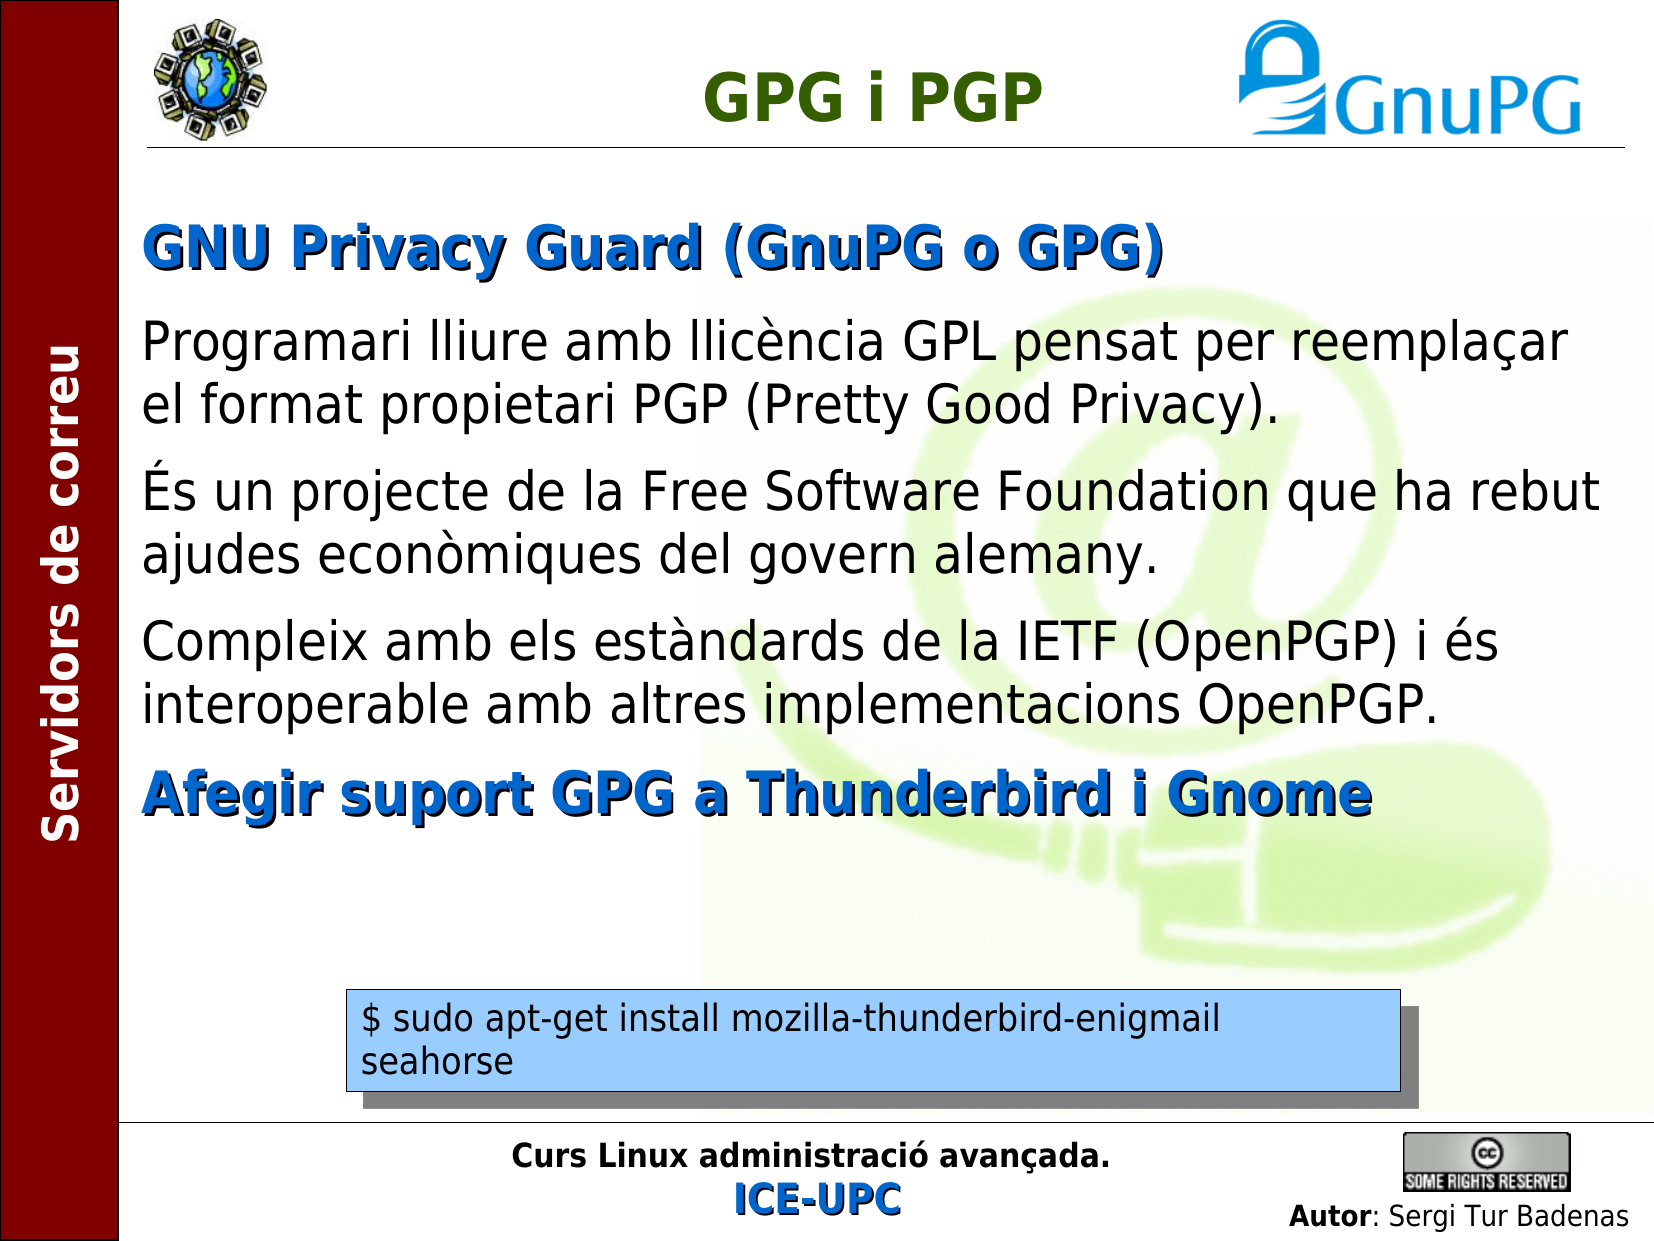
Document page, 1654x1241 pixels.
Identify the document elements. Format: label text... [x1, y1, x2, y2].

picture [154, 19, 268, 49]
picture [1403, 1132, 1571, 1192]
text_box $ sudo apt-get install mozilla-thunderbird-enigmail seahorse [346, 989, 1401, 1092]
title GPG i PGP [129, 49, 1619, 148]
list GNU Privacy Guard (GnuPG o GPG) Programari lliure amb llicència GPL pensat per reemplaçar el format propietari PGP (Pretty Good Privacy). És un projecte de la Free Software Foundation que ha rebut ajudes econòmiques del govern alemany. Compleix amb els estàndards de la IETF (OpenPGP) i és interoperable amb altres implementacions OpenPGP. Afegir suport GPG a Thunderbird i Gnome [141, 213, 1630, 1049]
picture [1233, 15, 1586, 143]
picture [700, 217, 1654, 1113]
